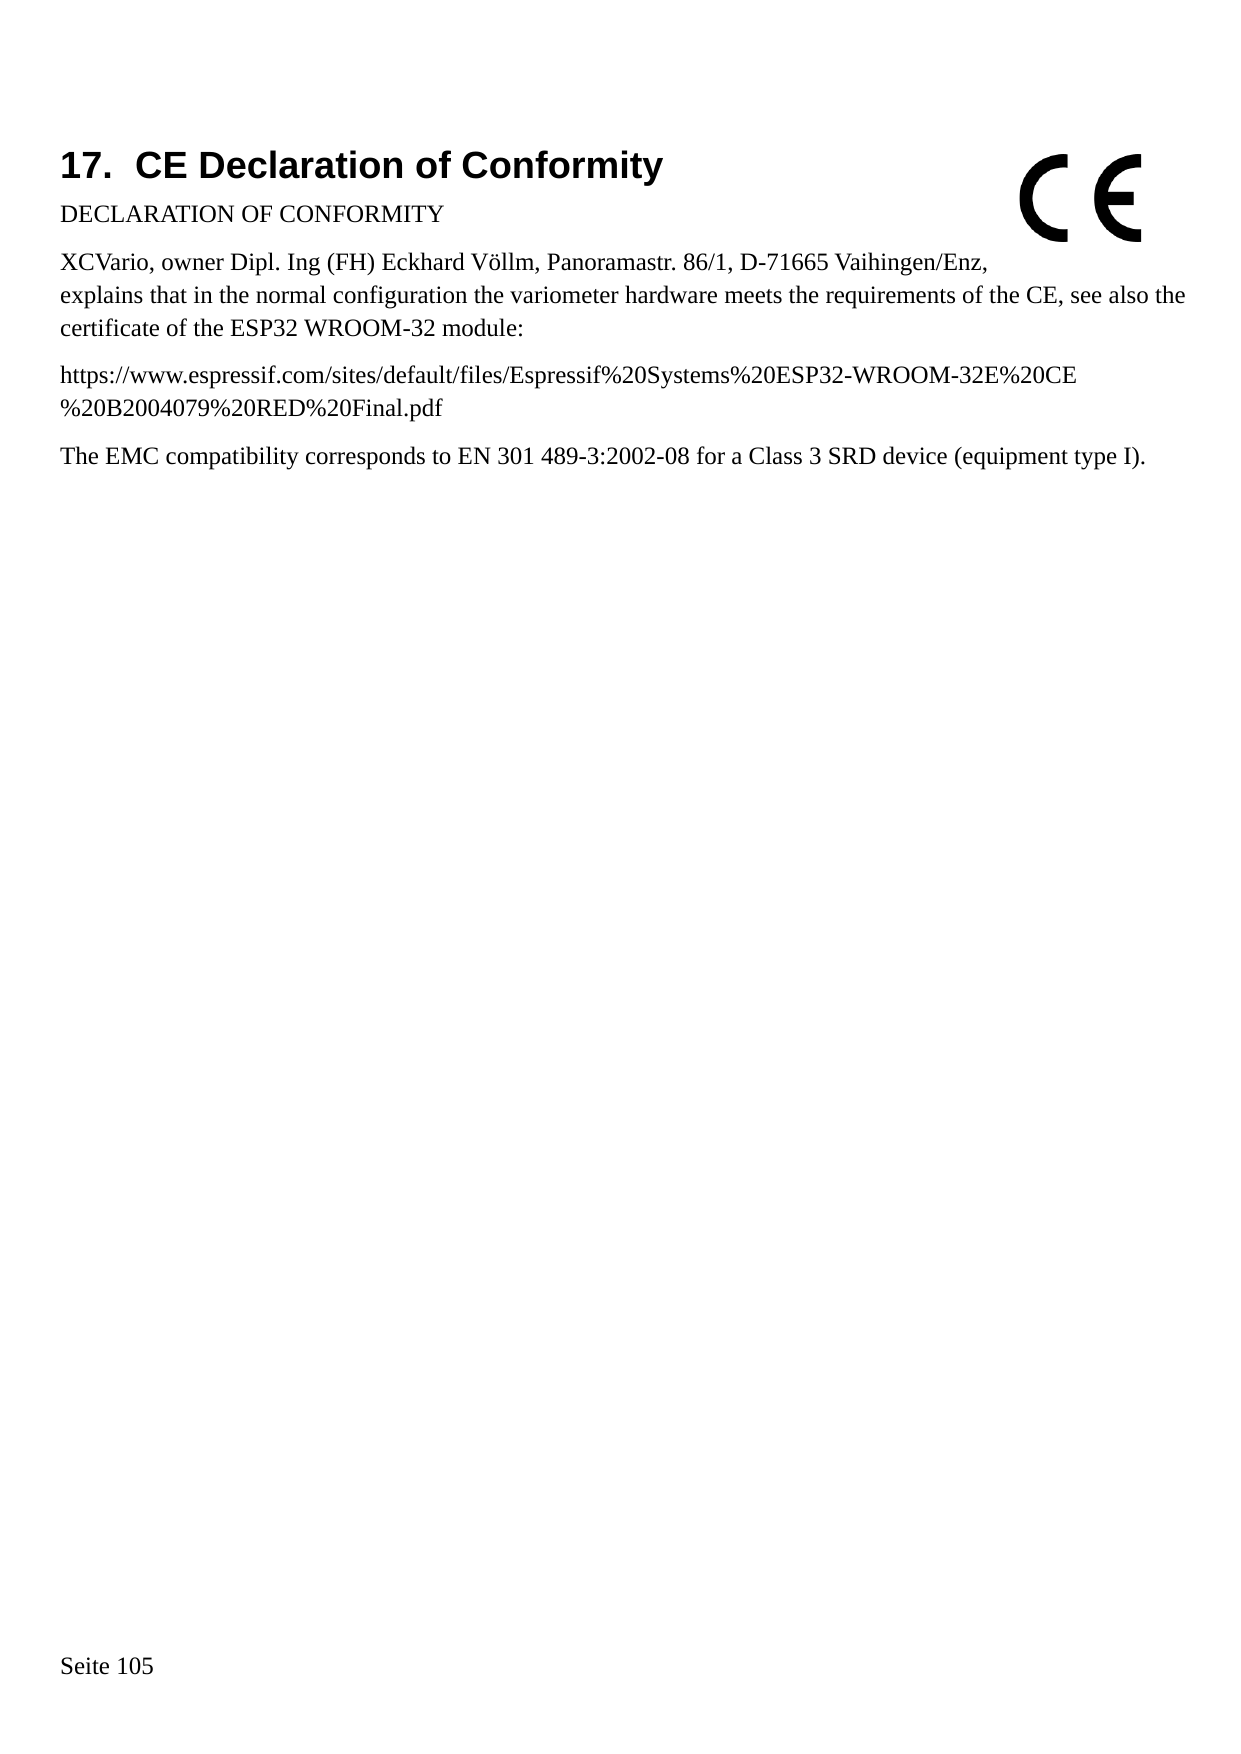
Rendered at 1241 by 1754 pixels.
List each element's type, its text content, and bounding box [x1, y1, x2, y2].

text DECLARATION OF CONFORMITY [60, 199, 1019, 228]
picture [1019, 154, 1142, 242]
text [1142, 199, 1207, 228]
text XCVario, owner Dipl. Ing (FH) Eckhard Völlm, Panoramastr. 86/1, D-71665 Vaihingen/Enz, explains that in the normal configuration the variometer hardware meets the requirements of the CE, see also the certificate of the ESP32 WROOM-32 module: [60, 247, 1207, 342]
text https://www.espressif.com/sites/default/files/Espressif%20Systems%20ESP32-WROOM-32E%20CE%20B2004079%20RED%20Final.pdf [60, 361, 1207, 422]
subtitle CE Declaration of Conformity [60, 143, 1207, 187]
text The EMC compatibility corresponds to EN 301 489-3:2002-08 for a Class 3 SRD device (equipment type I). [60, 441, 1207, 470]
